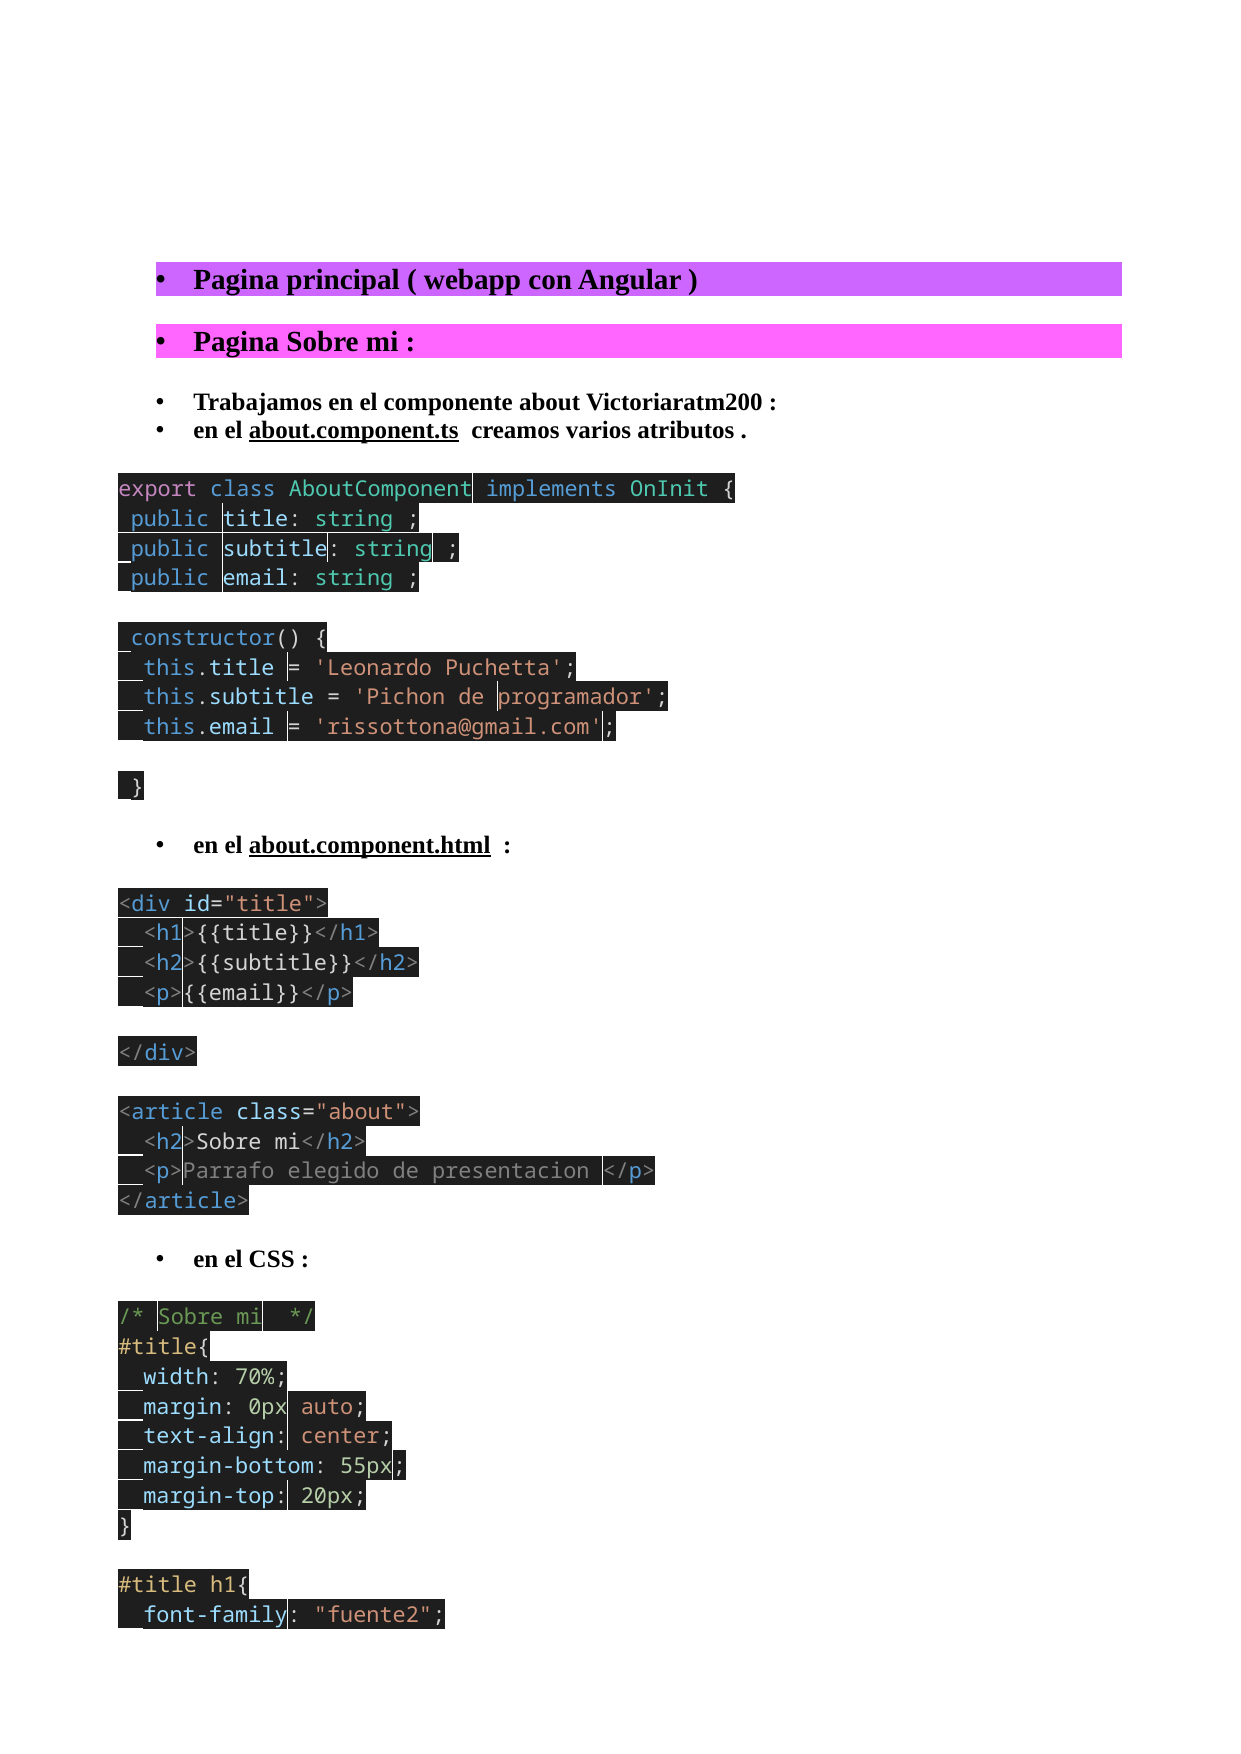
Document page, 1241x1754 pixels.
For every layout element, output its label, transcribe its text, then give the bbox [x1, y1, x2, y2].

text text-align: center; [118, 1421, 1122, 1450]
text #title{ [118, 1331, 1122, 1361]
list en el CSS : [156, 1244, 1122, 1273]
list Pagina principal ( webapp con Angular ) [156, 262, 1122, 296]
text constructor() { [118, 622, 1122, 652]
text this.title = 'Leonardo Puchetta'; [118, 652, 1122, 681]
text margin-top: 20px; [118, 1480, 1122, 1510]
list Trabajamos en el componente about Victoriaratm200 : [156, 387, 1122, 415]
list en el about.component.html : [156, 830, 1122, 859]
text this.email = 'rissottona@gmail.com'; [118, 711, 1122, 741]
list en el about.component.ts creamos varios atributos . [156, 415, 1122, 444]
text margin: 0px auto; [118, 1391, 1122, 1421]
text public title: string ; [118, 503, 1122, 532]
text <p>Parrafo elegido de presentacion </p> [118, 1156, 1122, 1185]
text <p>{{email}}</p> [118, 977, 1122, 1007]
list Pagina Sobre mi : [156, 324, 1122, 358]
text <article class="about"> [118, 1096, 1122, 1126]
text this.subtitle = 'Pichon de programador'; [118, 681, 1122, 711]
text font-family: "fuente2"; [118, 1599, 1122, 1629]
text } [118, 1510, 1122, 1540]
text export class AboutComponent implements OnInit { [118, 473, 1122, 503]
text <h1>{{title}}</h1> [118, 917, 1122, 947]
text margin-bottom: 55px; [118, 1450, 1122, 1480]
text </div> [118, 1036, 1122, 1066]
text <h2>{{subtitle}}</h2> [118, 947, 1122, 977]
text <div id="title"> [118, 888, 1122, 917]
text </article> [118, 1185, 1122, 1215]
text #title h1{ [118, 1569, 1122, 1599]
text <h2>Sobre mi</h2> [118, 1126, 1122, 1156]
text public subtitle: string ; [118, 532, 1122, 562]
text } [118, 771, 1122, 800]
text width: 70%; [118, 1361, 1122, 1391]
text public email: string ; [118, 562, 1122, 592]
text /* Sobre mi */ [118, 1301, 1122, 1331]
